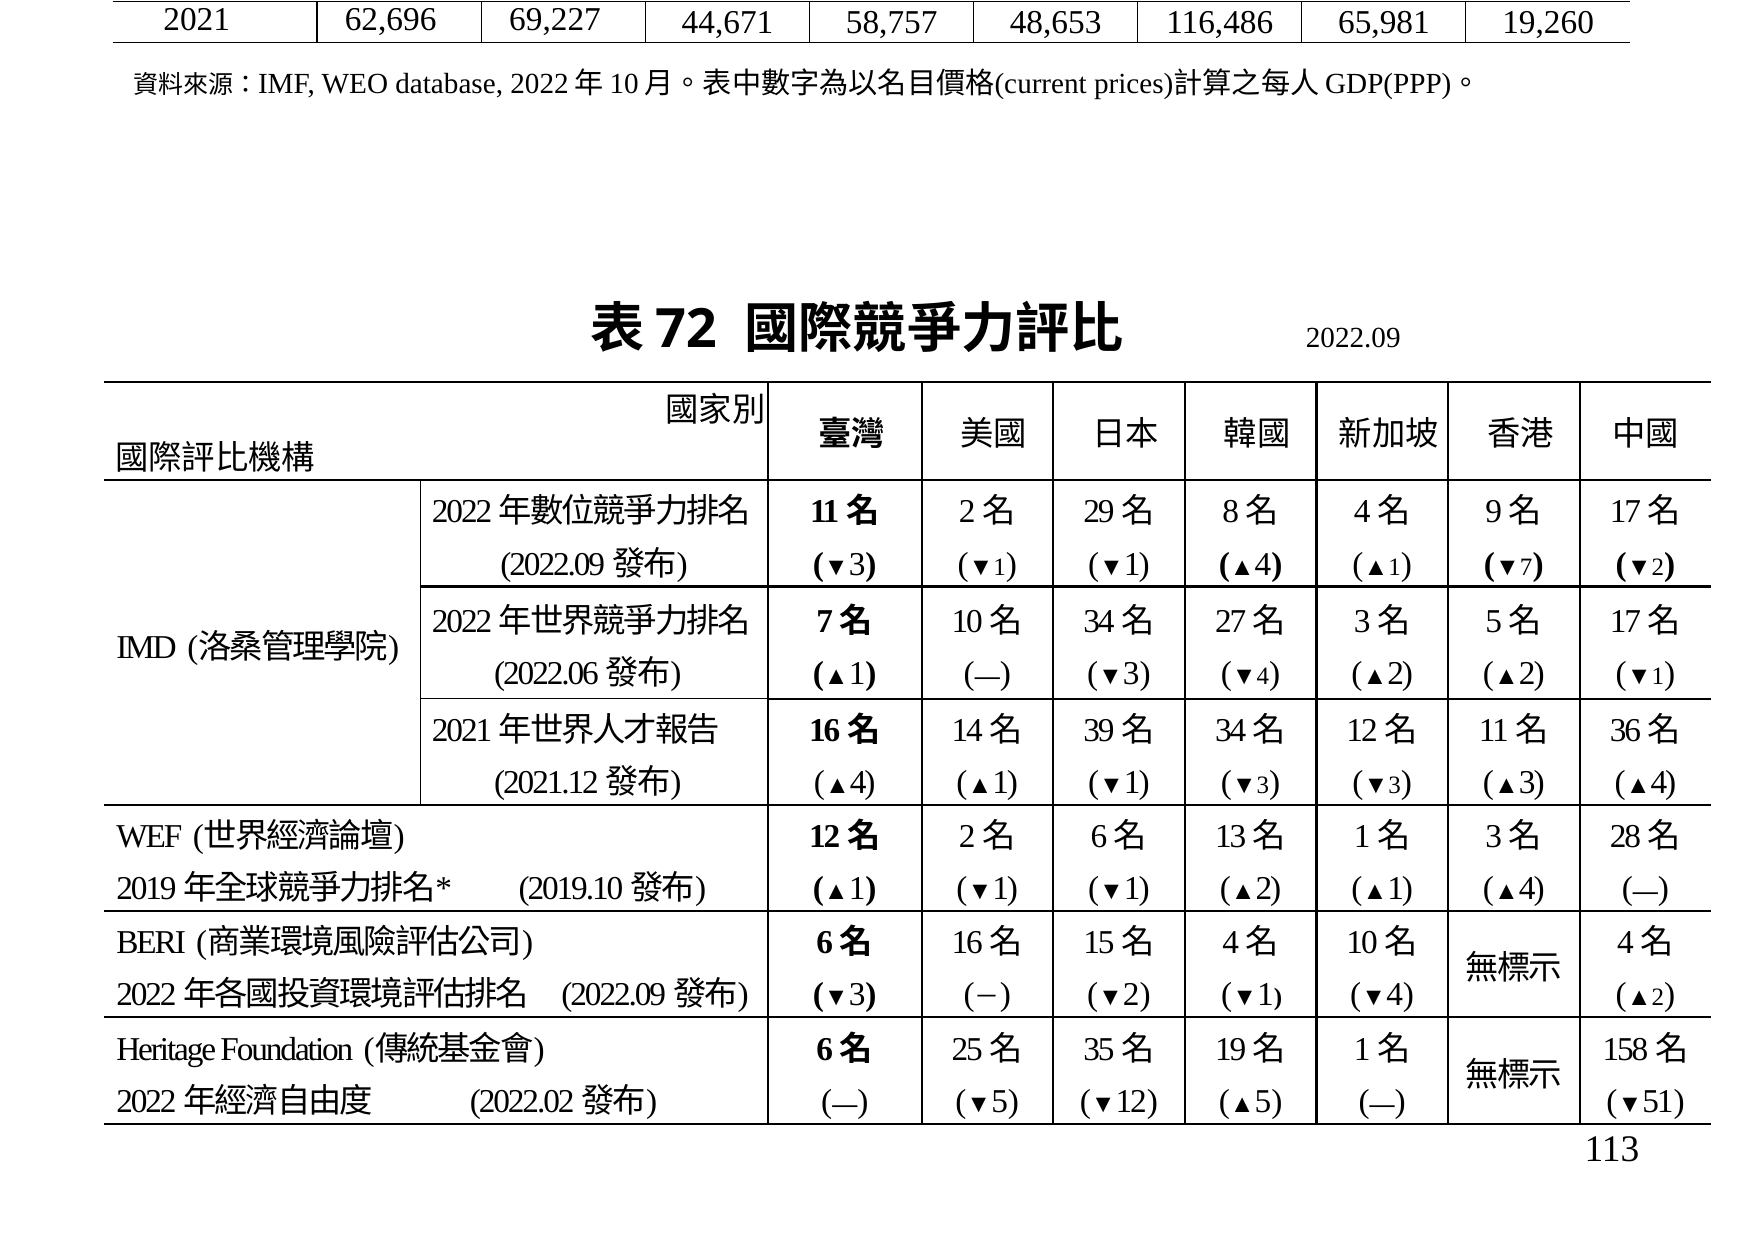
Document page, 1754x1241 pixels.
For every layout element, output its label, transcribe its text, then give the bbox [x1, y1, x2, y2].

table_header 日本 [1054, 383, 1184, 479]
table_cell 34名 (▼3) [1054, 588, 1184, 697]
table_cell 29名 (▼1) [1054, 481, 1184, 585]
table_cell 69,227 [482, 2, 645, 42]
table_cell 39名 (▼1) [1054, 700, 1184, 804]
table_cell 8名 (▲4) [1186, 481, 1315, 585]
table_cell 12名 (▼3) [1318, 700, 1447, 804]
table_cell 2022年數位競爭力排名 (2022.09發布) [421, 481, 767, 585]
table_cell 2021 [113, 2, 316, 42]
table_header 美國 [923, 383, 1052, 479]
table_cell 116,486 [1138, 2, 1301, 42]
table_cell 13名 (▲2) [1186, 806, 1315, 910]
table_cell 25名 (▼5) [923, 1018, 1052, 1122]
table_cell 19,260 [1466, 2, 1630, 42]
table_cell 10名 (▼4) [1318, 912, 1447, 1016]
table_cell 27名 (▼4) [1186, 588, 1315, 697]
table_cell 19名 (▲5) [1186, 1018, 1315, 1122]
table_cell IMD (洛桑管理學院) [104, 481, 420, 804]
table_header 臺灣 [769, 383, 921, 479]
table_cell 12名 (▲1) [769, 806, 921, 910]
table_header 國家別 國際評比機構 [104, 383, 767, 479]
table_cell 11名 (▼3) [769, 481, 921, 585]
table_cell 15名 (▼2) [1054, 912, 1184, 1016]
table_cell 5名 (▲2) [1449, 588, 1579, 697]
table_cell 35名 (▼12) [1054, 1018, 1184, 1122]
table_cell 11名 (▲3) [1449, 700, 1579, 804]
table_cell Heritage Foundation (傳統基金會) 2022年經濟自由度 (2022.02發布) [104, 1018, 767, 1122]
table_cell BERI (商業環境風險評估公司) 2022年各國投資環境評估排名 (2022.09發布) [104, 912, 767, 1016]
table_cell 2名 (▼1) [923, 806, 1052, 910]
table_cell 6名 (▼3) [769, 912, 921, 1016]
table_cell 9名 (▼7) [1449, 481, 1579, 585]
table_cell 4名 (▲2) [1581, 912, 1711, 1016]
table_cell 17名 (▼2) [1581, 481, 1711, 585]
table_cell 7名 (▲1) [769, 588, 921, 697]
table_cell 無標示 [1449, 1018, 1579, 1122]
table_cell 無標示 [1449, 912, 1579, 1016]
table_cell 3名 (▲2) [1318, 588, 1447, 697]
table_cell 6名 (▼1) [1054, 806, 1184, 910]
table_cell 1名 (—) [1318, 1018, 1447, 1122]
table_header 新加坡 [1318, 383, 1447, 479]
text 資料來源：IMF, WEO database, 2022年10月。表中數字為以名目價格(current prices)計算之每人GDP(PPP)。 [103, 43, 1639, 118]
text 表72 國際競爭力評比 2022.09 [148, 268, 1639, 381]
table_cell 2名 (▼1) [923, 481, 1052, 585]
table_cell 62,696 [318, 2, 481, 42]
table_cell 48,653 [974, 2, 1137, 42]
table_cell 10名 (—) [923, 588, 1052, 697]
table_cell 3名 (▲4) [1449, 806, 1579, 910]
table_cell 4名 (▲1) [1318, 481, 1447, 585]
table_cell 34名 (▼3) [1186, 700, 1315, 804]
table_cell 14名 (▲1) [923, 700, 1052, 804]
table_cell 44,671 [646, 2, 809, 42]
table_cell 4名 (▼1) [1186, 912, 1315, 1016]
table_cell 16名 (－) [923, 912, 1052, 1016]
table_cell 28名 (—) [1581, 806, 1711, 910]
table_cell 1名 (▲1) [1318, 806, 1447, 910]
table_cell 2022年世界競爭力排名 (2022.06發布) [421, 588, 767, 697]
table_cell 16名 (▲4) [769, 700, 921, 804]
table_cell 6名 (—) [769, 1018, 921, 1122]
table_header 香港 [1449, 383, 1579, 479]
table_cell 17名 (▼1) [1581, 588, 1711, 697]
table_cell 36名 (▲4) [1581, 700, 1711, 804]
table_cell 158名 (▼51) [1581, 1018, 1711, 1122]
table_cell 58,757 [810, 2, 973, 42]
table_cell 65,981 [1302, 2, 1465, 42]
table_header 中國 [1581, 383, 1711, 479]
table_header 韓國 [1186, 383, 1315, 479]
table_cell WEF (世界經濟論壇) 2019年全球競爭力排名* (2019.10發布) [104, 806, 767, 910]
table_cell 2021年世界人才報告 (2021.12發布) [421, 699, 767, 804]
